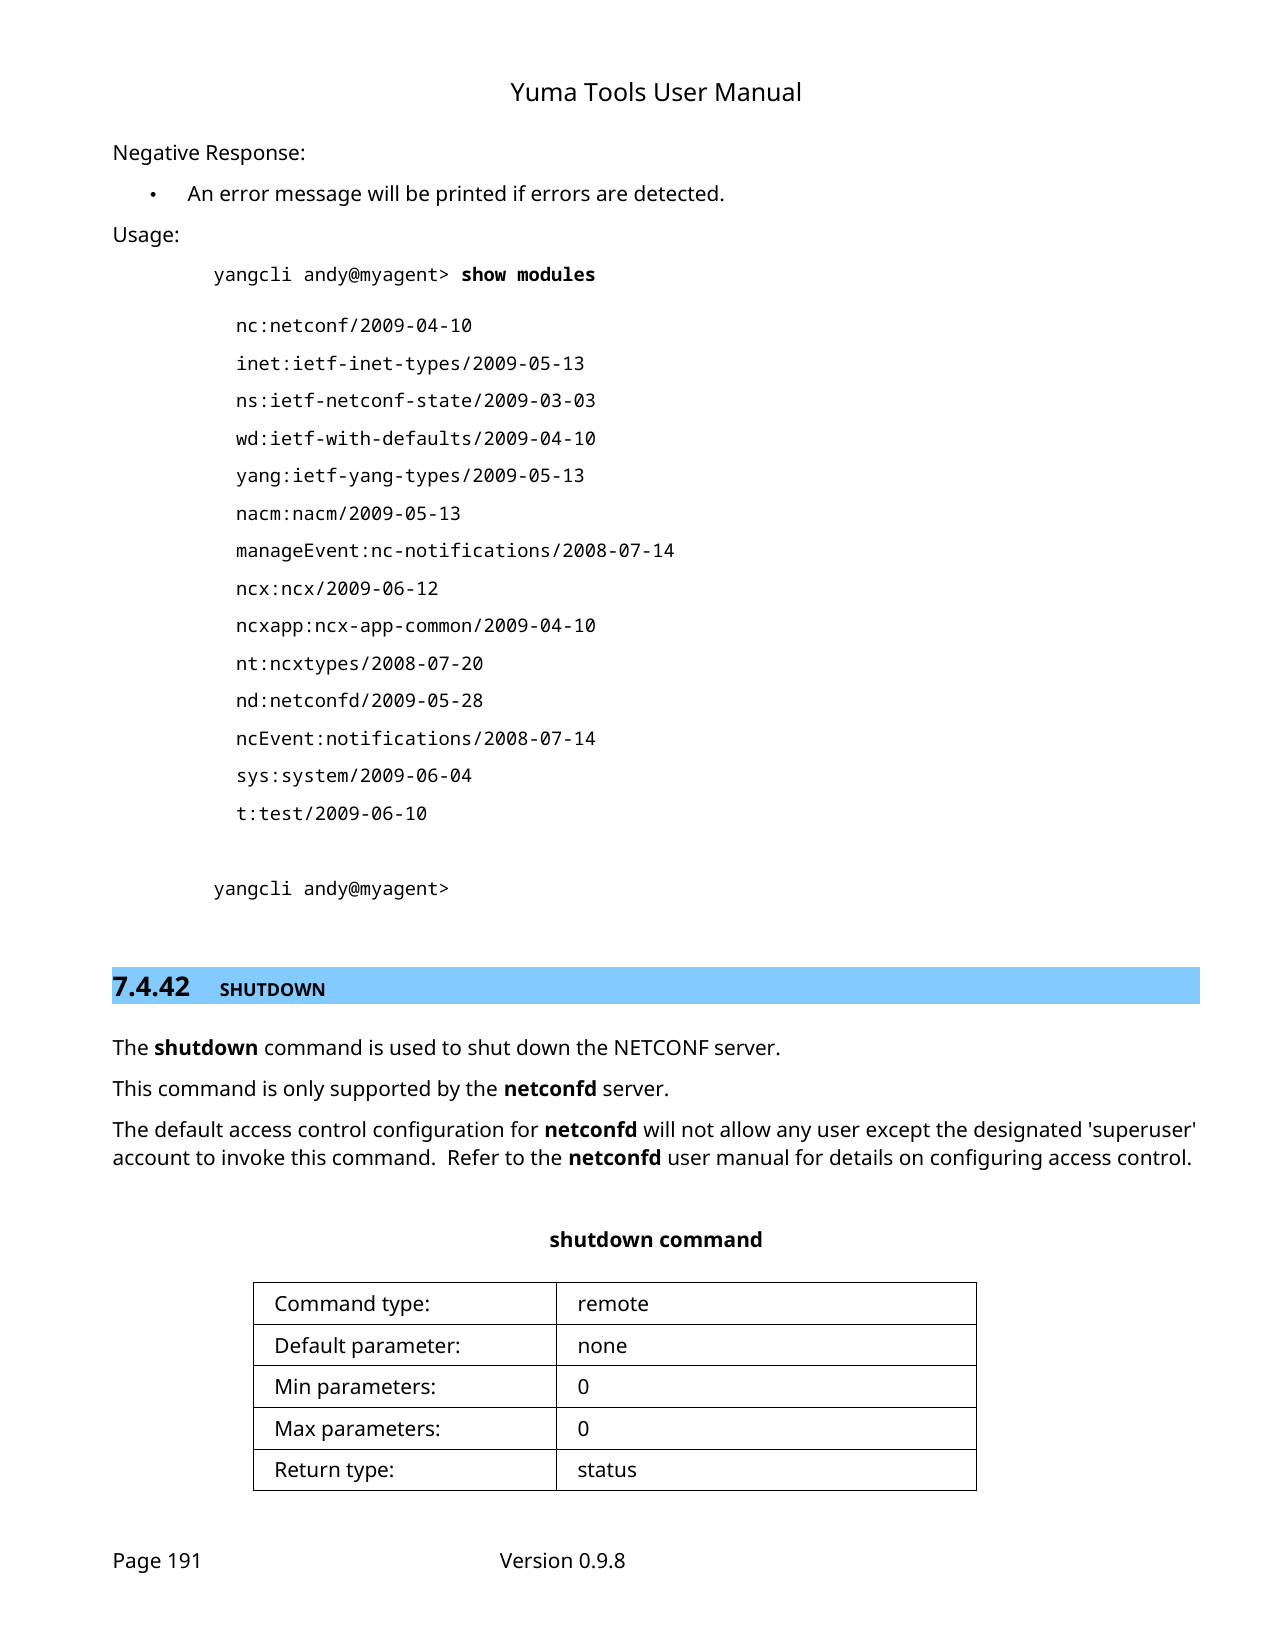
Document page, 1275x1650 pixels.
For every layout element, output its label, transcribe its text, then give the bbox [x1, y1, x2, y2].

table_cell 0 [557, 1408, 976, 1448]
subtitle shutdown command [127, 1225, 1185, 1254]
list An error message will be printed if errors are detected. [150, 179, 1200, 208]
text nd:netconfd/2009-05-28 [139, 687, 1200, 713]
text Negative Response: [112, 138, 1200, 167]
table_cell Max parameters: [254, 1408, 556, 1448]
text The shutdown command is used to shut down the NETCONF server. [112, 1033, 1200, 1062]
text ns:ietf-netconf-state/2009-03-03 [139, 387, 1200, 413]
text yang:ietf-yang-types/2009-05-13 [139, 462, 1200, 488]
table_cell Default parameter: [254, 1325, 556, 1365]
text ncEvent:notifications/2008-07-14 [139, 725, 1200, 750]
table_header Command type: [254, 1283, 556, 1324]
table_cell status [557, 1450, 976, 1490]
text manageEvent:nc-notifications/2008-07-14 [139, 537, 1200, 563]
table_header remote [557, 1283, 976, 1324]
text t:test/2009-06-10 [139, 800, 1200, 825]
table_cell none [557, 1325, 976, 1365]
text ncxapp:ncx-app-common/2009-04-10 [139, 612, 1200, 638]
text inet:ietf-inet-types/2009-05-13 [139, 350, 1200, 375]
table_cell 0 [557, 1366, 976, 1407]
subtitle shutdown [112, 967, 1200, 1004]
text The default access control configuration for netconfd will not allow any user except the designated 'superuser' account to invoke this command. Refer to the netconfd user manual for details on configuring access control. [112, 1115, 1200, 1172]
text This command is only supported by the netconfd server. [112, 1074, 1200, 1102]
text nacm:nacm/2009-05-13 [139, 500, 1200, 525]
text yangcli andy@myagent> [139, 875, 1200, 900]
table_cell Return type: [254, 1450, 556, 1490]
text wd:ietf-with-defaults/2009-04-10 [139, 425, 1200, 450]
text ncx:ncx/2009-06-12 [139, 575, 1200, 600]
text nt:ncxtypes/2008-07-20 [139, 650, 1200, 675]
table_cell Min parameters: [254, 1366, 556, 1407]
text yangcli andy@myagent> show modules nc:netconf/2009-04-10 [139, 261, 1200, 338]
text sys:system/2009-06-04 [139, 762, 1200, 788]
text Usage: [112, 220, 1200, 249]
